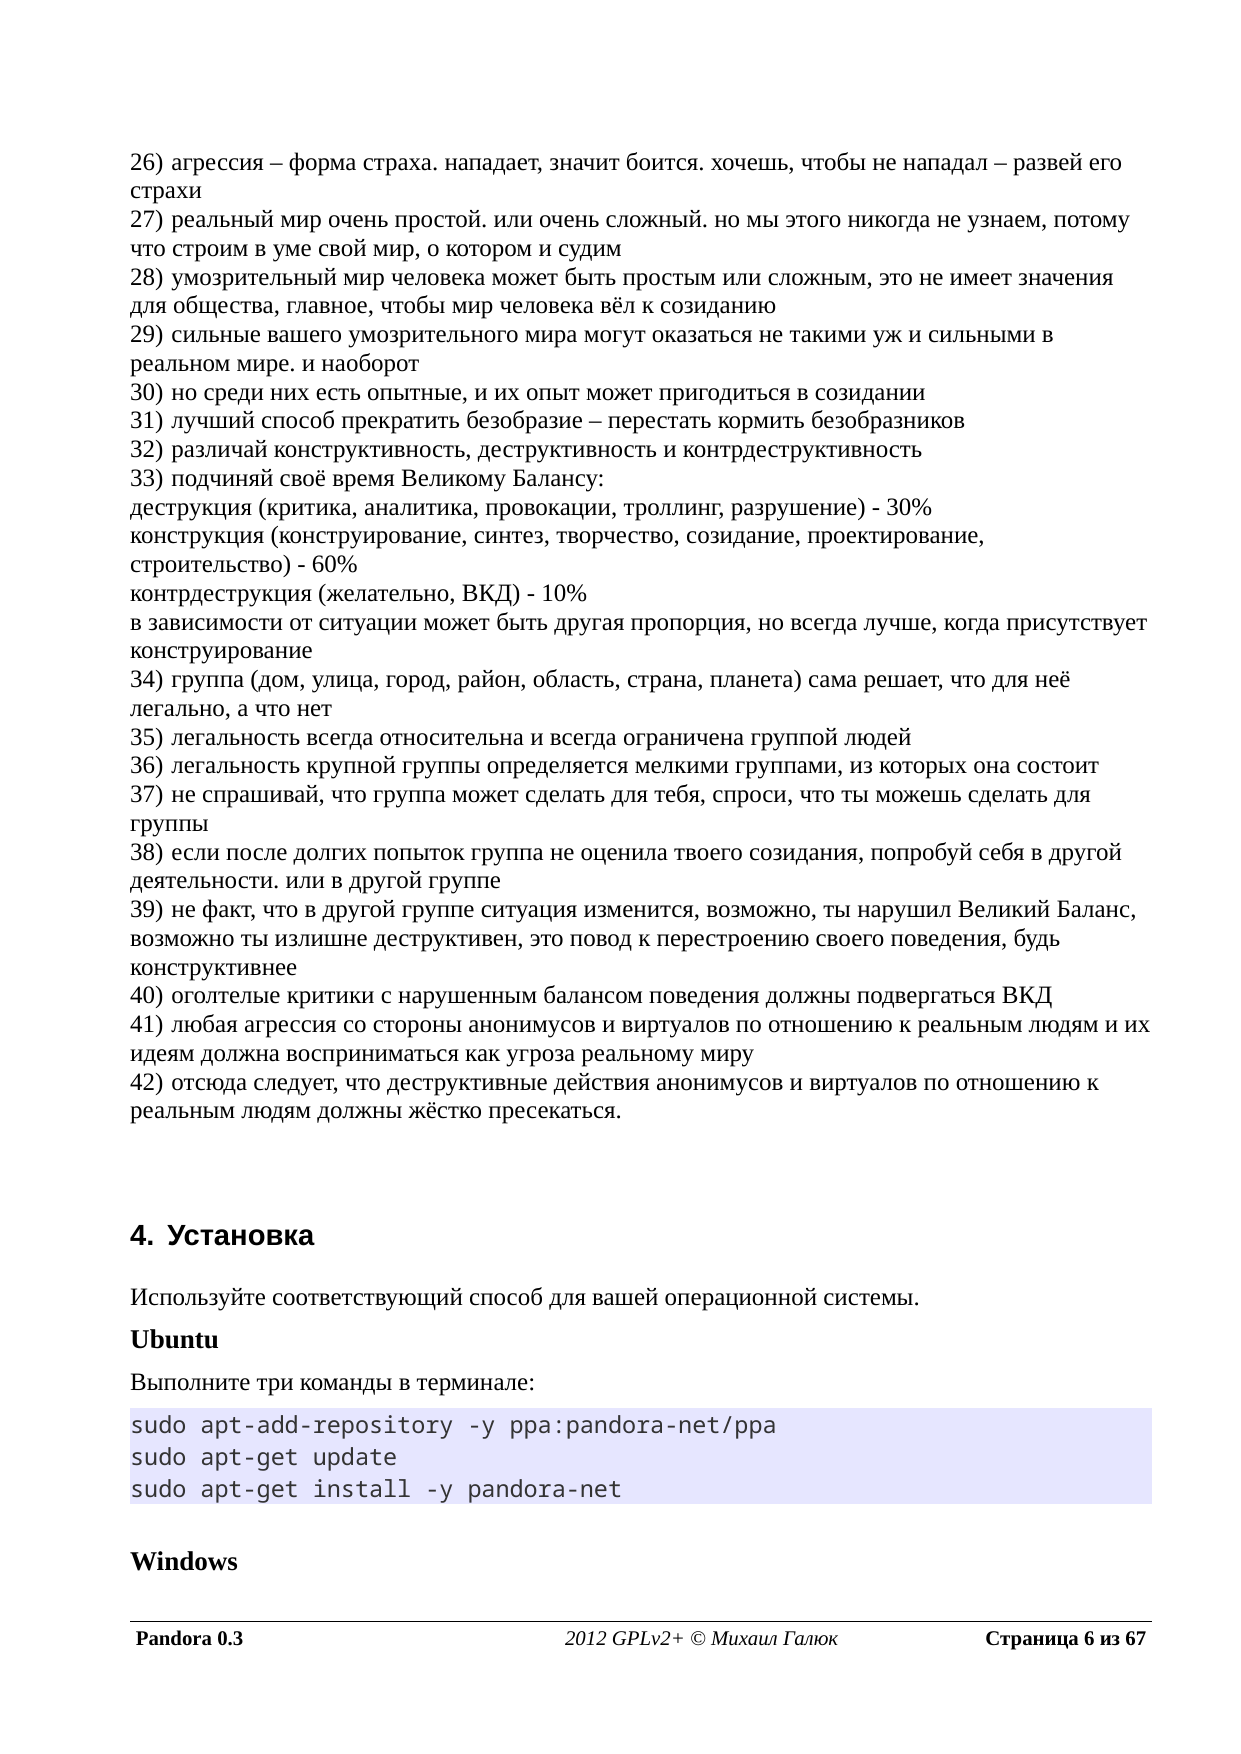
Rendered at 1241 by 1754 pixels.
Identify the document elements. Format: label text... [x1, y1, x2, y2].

list умозрительный мир человека может быть простым или сложным, это не имеет значения для общества, главное, чтобы мир человека вёл к созиданию [130, 262, 1152, 319]
list оголтелые критики с нарушенным балансом поведения должны подвергаться ВКД [130, 981, 1152, 1009]
list если после долгих попыток группа не оценила твоего созидания, попробуй себя в другой деятельности. или в другой группе [130, 837, 1152, 894]
text sudo apt-add-repository -y ppa:pandora-net/ppa [130, 1408, 1152, 1440]
list различай конструктивность, деструктивность и контрдеструктивность [130, 434, 1152, 463]
text Используйте соответствующий способ для вашей операционной системы. [130, 1282, 1152, 1311]
list агрессия – форма страха. нападает, значит боится. хочешь, чтобы не нападал – развей его страхи [130, 147, 1152, 204]
list подчиняй своё время Великому Балансу: [130, 463, 1152, 492]
list но среди них есть опытные, и их опыт может пригодиться в созидании [130, 377, 1152, 406]
text деструкция (критика, аналитика, провокации, троллинг, разрушение) - 30% [130, 492, 1152, 521]
list легальность всегда относительна и всегда ограничена группой людей [130, 722, 1152, 751]
text Выполните три команды в терминале: [130, 1367, 1152, 1396]
list не факт, что в другой группе ситуация изменится, возможно, ты нарушил Великий Баланс, возможно ты излишне деструктивен, это повод к перестроению своего поведения, будь конструктивнее [130, 894, 1152, 981]
list группа (дом, улица, город, район, область, страна, планета) сама решает, что для неё легально, а что нет [130, 664, 1152, 722]
text контрдеструкция (желательно, ВКД) - 10% [130, 578, 1152, 607]
list любая агрессия со стороны анонимусов и виртуалов по отношению к реальным людям и их идеям должна восприниматься как угроза реальному миру [130, 1009, 1152, 1067]
text sudo apt-get install -y pandora-net [130, 1472, 1152, 1504]
text в зависимости от ситуации может быть другая пропорция, но всегда лучше, когда присутствует конструирование [130, 607, 1152, 664]
text Ubuntu [130, 1323, 1152, 1354]
list не спрашивай, что группа может сделать для тебя, спроси, что ты можешь сделать для группы [130, 779, 1152, 837]
text конструкция (конструирование, синтез, творчество, созидание, проектирование, строительство) - 60% [130, 521, 1152, 578]
list реальный мир очень простой. или очень сложный. но мы этого никогда не узнаем, потому что строим в уме свой мир, о котором и судим [130, 204, 1152, 262]
list отсюда следует, что деструктивные действия анонимусов и виртуалов по отношению к реальным людям должны жёстко пресекаться. [130, 1067, 1152, 1124]
list легальность крупной группы определяется мелкими группами, из которых она состоит [130, 751, 1152, 779]
list лучший способ прекратить безобразие – перестать кормить безобразников [130, 406, 1152, 434]
subtitle Установка [130, 1218, 1152, 1252]
text sudo apt-get update [130, 1440, 1152, 1472]
list сильные вашего умозрительного мира могут оказаться не такими уж и сильными в реальном мире. и наоборот [130, 319, 1152, 377]
text Windows [130, 1545, 1152, 1577]
